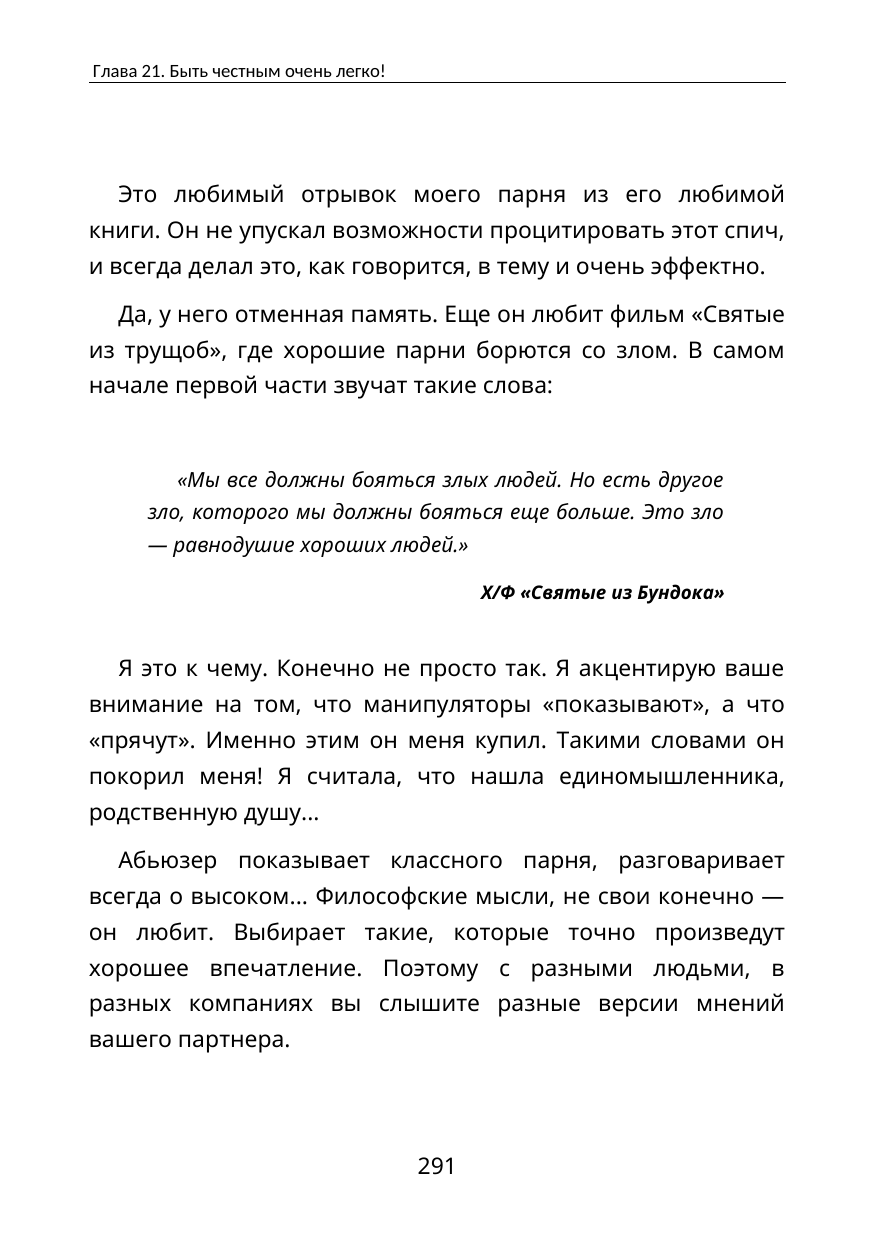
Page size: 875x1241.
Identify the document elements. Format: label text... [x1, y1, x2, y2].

text Абьюзер показывает классного парня, разговаривает всегда о высоком... Философские мысли, не свои конечно — он любит. Выбирает такие, которые точно произведут хорошее впечатление. Поэтому с разными людьми, в разных компаниях вы слышите разные версии мнений вашего партнера. [88, 844, 786, 1054]
text «Мы все должны бояться злых людей. Но есть другое зло, которого мы должны бояться еще больше. Это зло — равнодушие хороших людей.» [148, 465, 726, 558]
text Да, у него отменная память. Еще он любит фильм «Святые из трущоб», где хорошие парни борются со злом. В самом начале первой части звучат такие слова: [88, 298, 786, 401]
text Это любимый отрывок моего парня из его любимой книги. Он не упускал возможности процитировать этот спич, и всегда делал это, как говорится, в тему и очень эффектно. [88, 178, 786, 281]
text Я это к чему. Конечно не просто так. Я акцентирую ваше внимание на том, что манипуляторы «показывают», а что «прячут». Именно этим он меня купил. Такими словами он покорил меня! Я считала, что нашла единомышленника, родственную душу... [88, 652, 786, 827]
text Х/Ф «Святые из Бундока» [148, 574, 726, 604]
